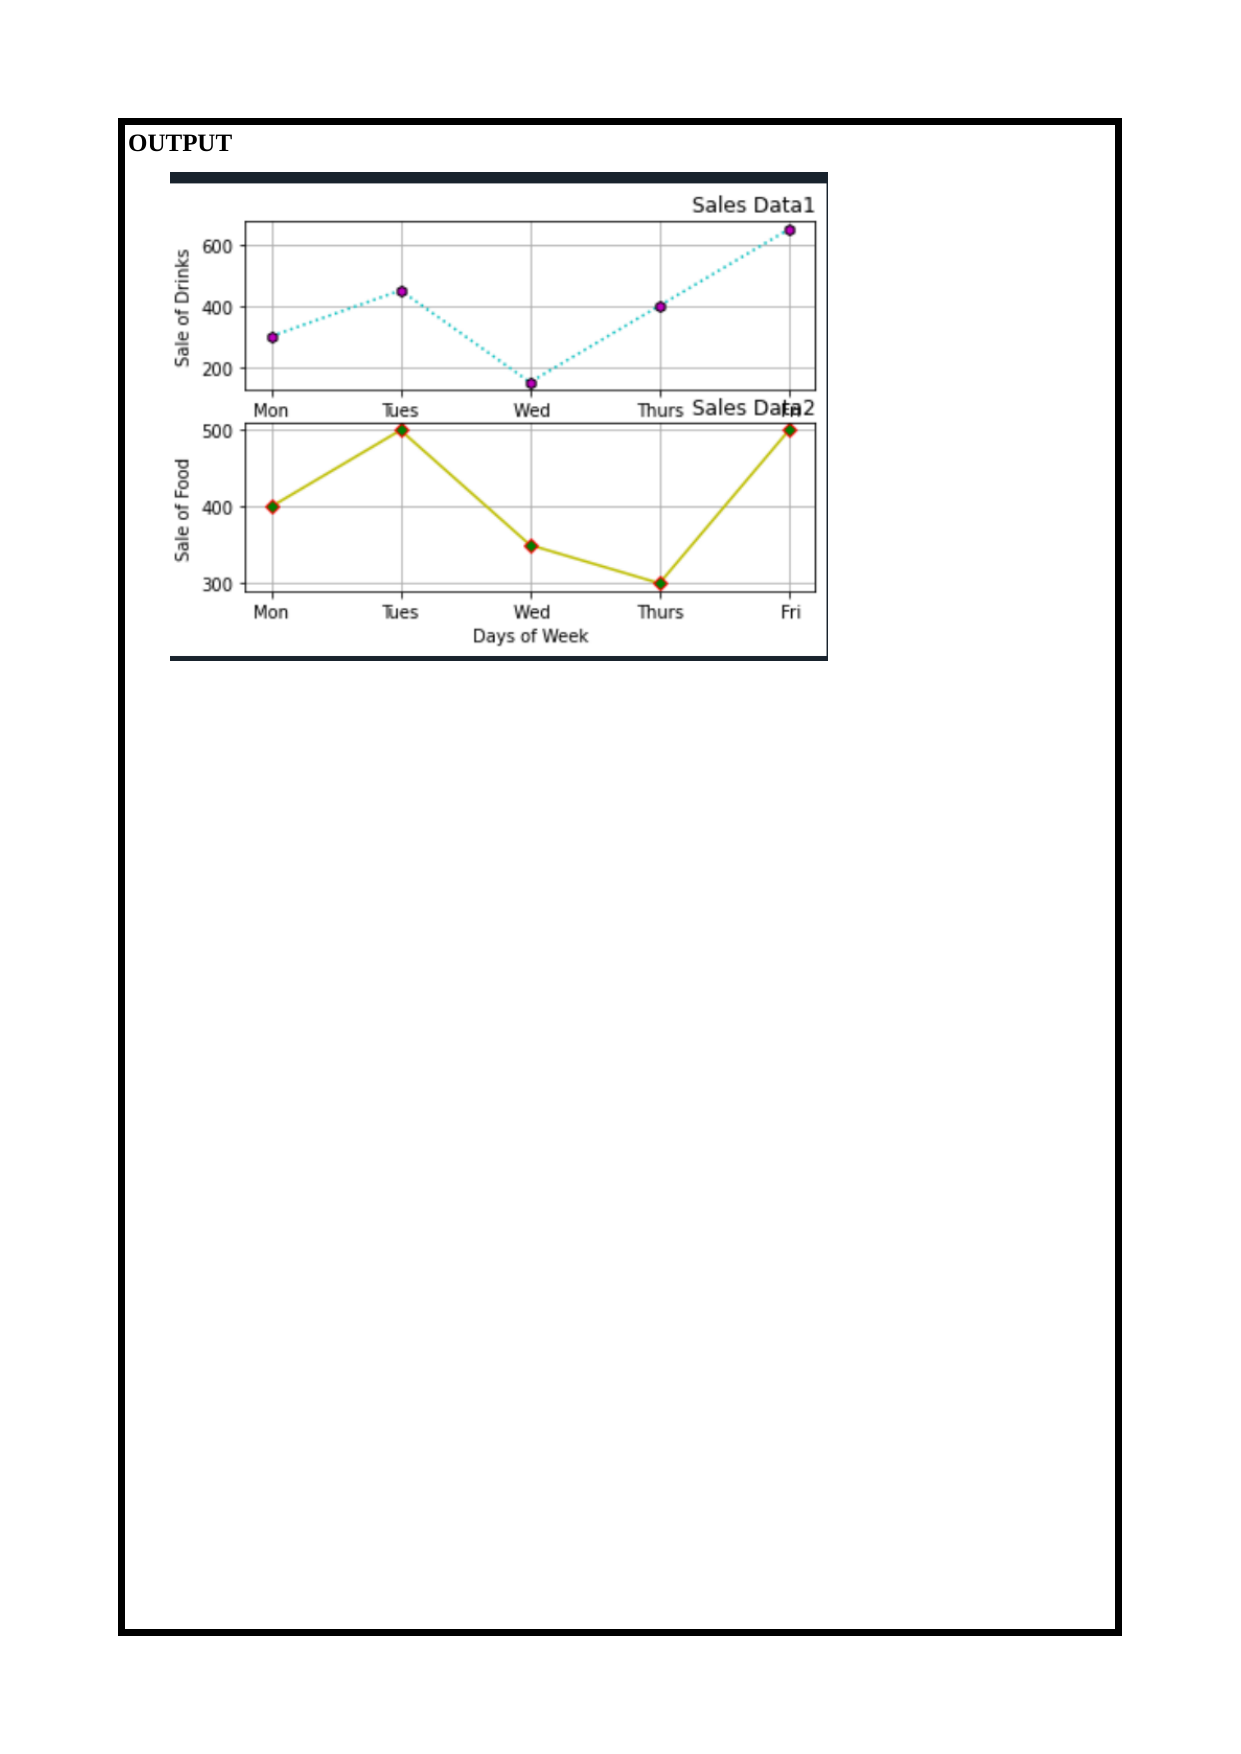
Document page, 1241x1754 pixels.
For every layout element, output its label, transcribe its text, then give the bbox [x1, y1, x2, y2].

picture [660, 172, 828, 661]
text OUTPUT [128, 128, 1112, 157]
